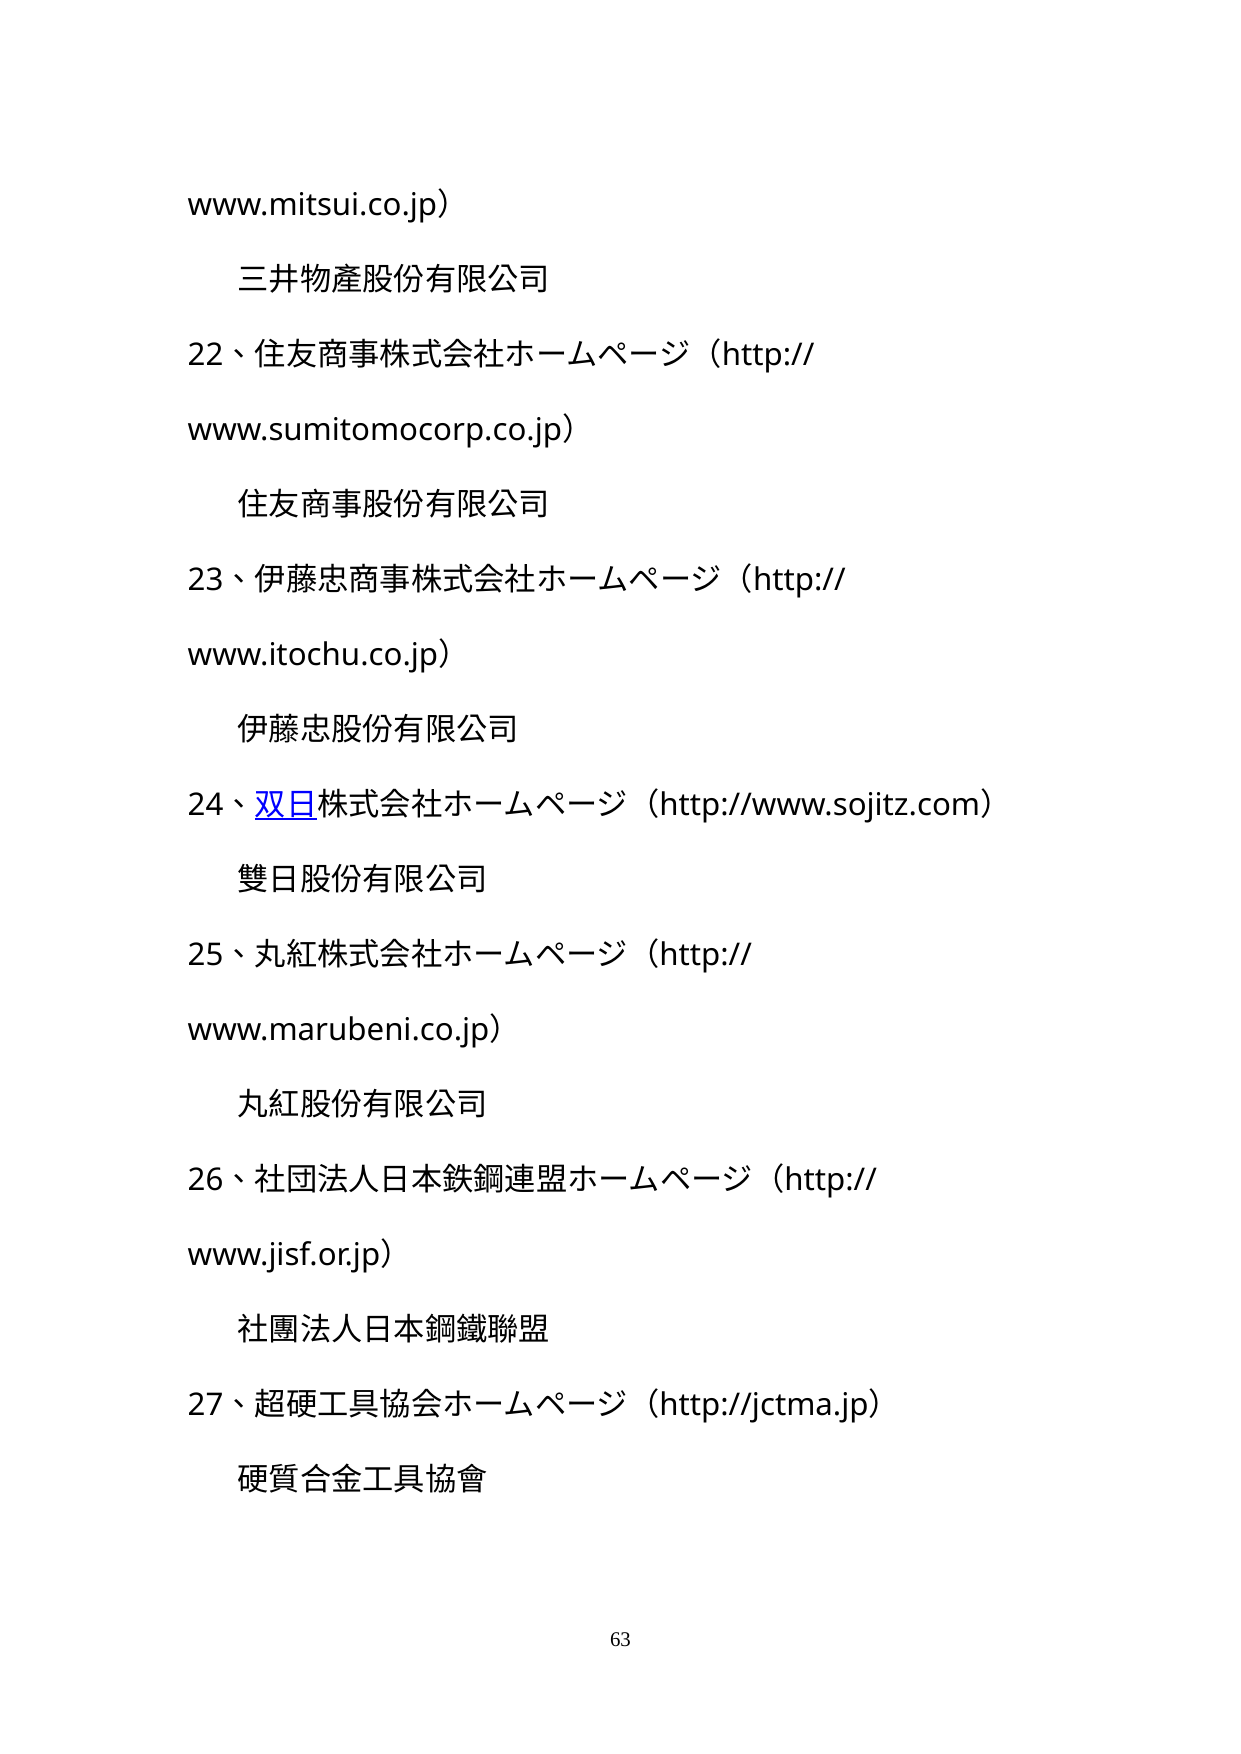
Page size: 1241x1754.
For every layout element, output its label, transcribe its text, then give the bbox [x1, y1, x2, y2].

subtitle 26、社団法人日本鉄鋼連盟ホームページ（http://www.jisf.or.jp） [187, 1139, 1053, 1289]
text 24、双日株式会社ホームページ（http://www.sojitz.com） [187, 764, 1053, 839]
text 23、伊藤忠商事株式会社ホームページ（http://www.itochu.co.jp） [187, 539, 1053, 689]
subtitle 丸紅股份有限公司 [187, 1064, 1053, 1139]
text 住友商事股份有限公司 [187, 464, 1053, 539]
text 三井物產股份有限公司 [187, 239, 1053, 314]
subtitle 社團法人日本鋼鐵聯盟 [187, 1289, 1053, 1364]
subtitle 27、超硬工具協会ホームページ（http://jctma.jp） [187, 1364, 1053, 1439]
subtitle 硬質合金工具協會 [187, 1439, 1053, 1514]
subtitle 雙日股份有限公司 [187, 839, 1053, 914]
text 22、住友商事株式会社ホームページ（http://www.sumitomocorp.co.jp） [187, 314, 1053, 464]
text 伊藤忠股份有限公司 [187, 689, 1053, 764]
text www.mitsui.co.jp） [187, 164, 1053, 239]
subtitle 25、丸紅株式会社ホームページ（http://www.marubeni.co.jp） [187, 914, 1053, 1064]
